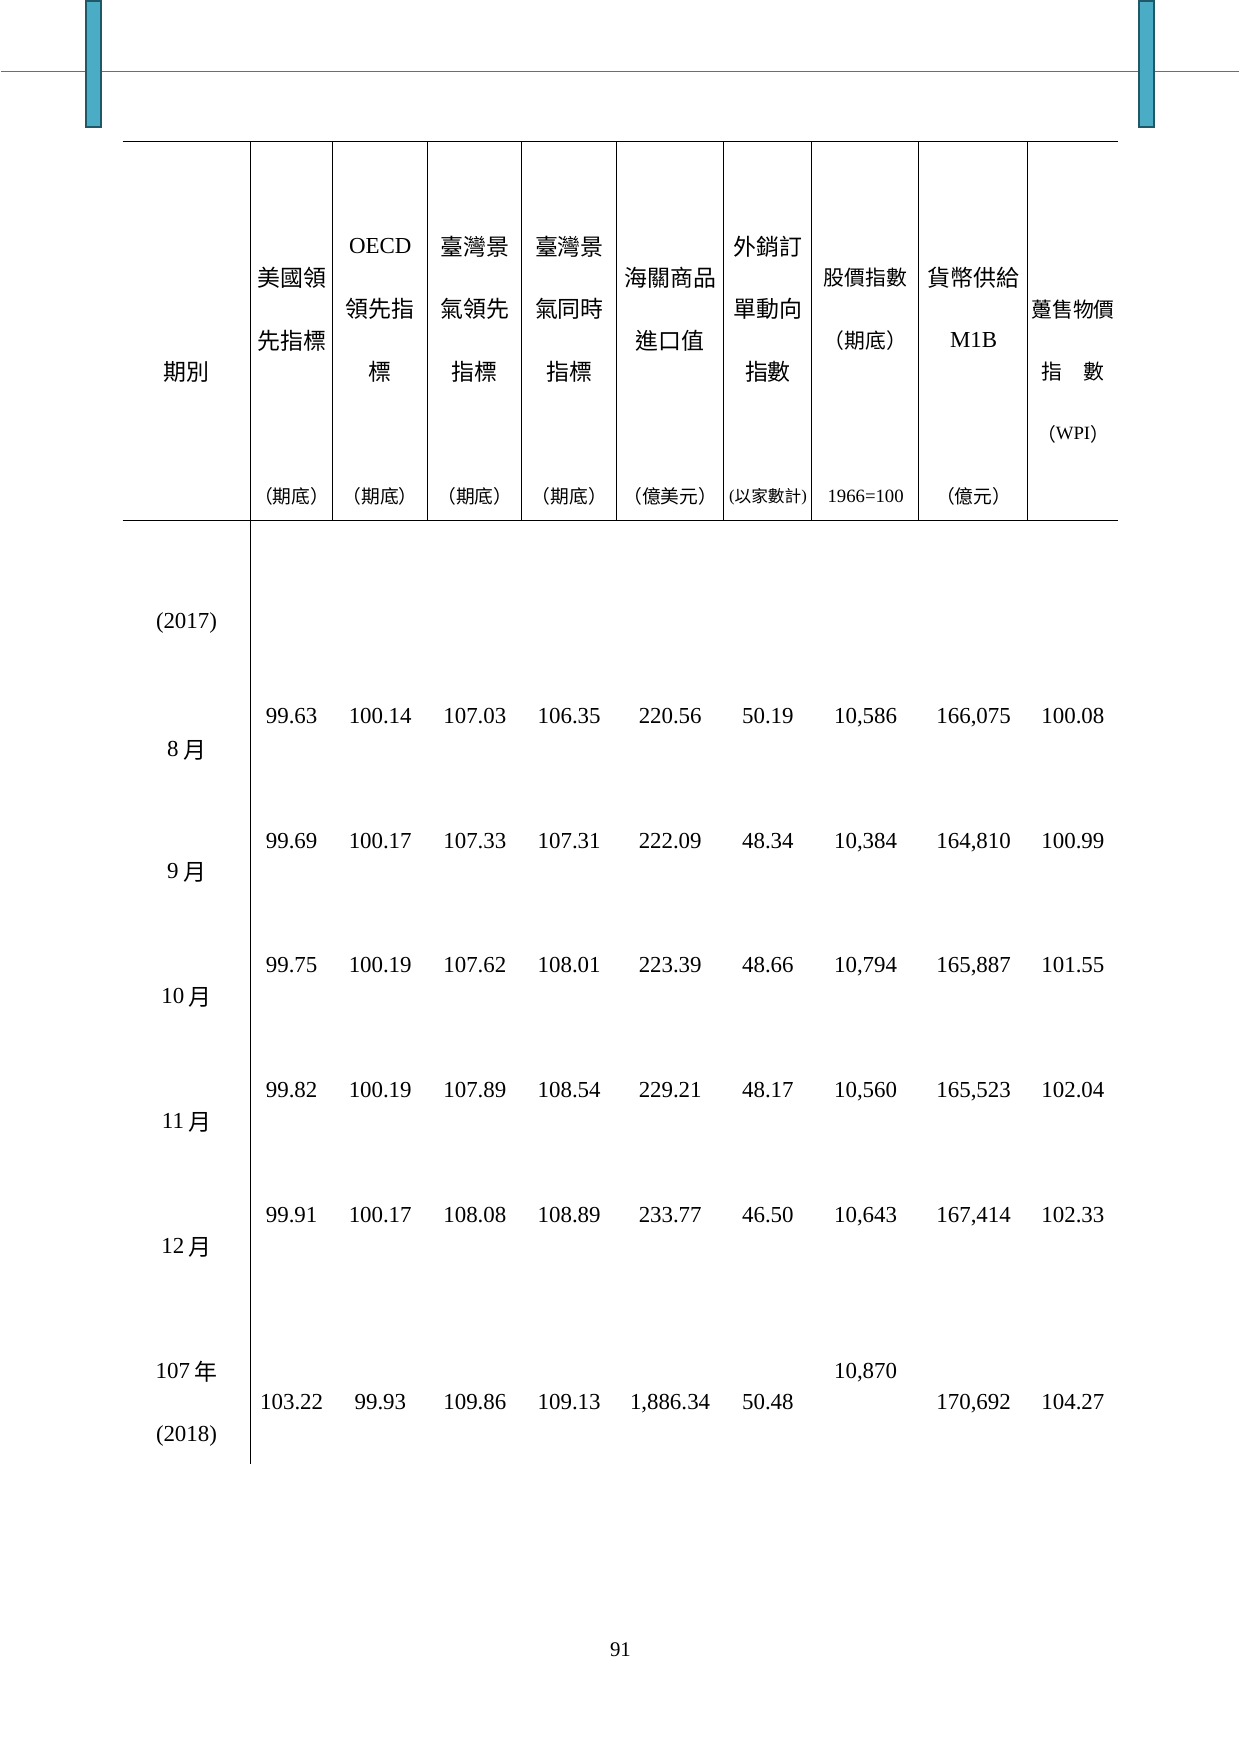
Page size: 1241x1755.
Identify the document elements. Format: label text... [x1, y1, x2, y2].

table_cell 99.69 [251, 780, 333, 902]
table_cell 10,643 [812, 1152, 919, 1277]
table_cell 107.31 [522, 780, 616, 902]
table_cell 104.27 [1028, 1277, 1118, 1464]
table_cell （期底） [333, 395, 427, 520]
table_cell 1,886.34 [616, 1277, 723, 1464]
table_cell 10,384 [812, 780, 919, 902]
table_cell 166,075 [919, 652, 1028, 779]
table_cell （期底） [251, 395, 332, 520]
table_cell 100.19 [333, 1027, 427, 1152]
table_cell 102.04 [1028, 1027, 1118, 1152]
table_cell 50.48 [724, 1277, 812, 1464]
table_cell 107.89 [427, 1027, 522, 1152]
table_cell 50.19 [724, 652, 812, 779]
table_cell [919, 521, 1028, 652]
table_cell (以家數計) [724, 395, 811, 520]
table_cell （期底） [522, 395, 616, 520]
table_cell 109.13 [522, 1277, 616, 1464]
table_cell 100.19 [333, 902, 427, 1027]
table_cell 109.86 [427, 1277, 522, 1464]
table_cell 100.17 [333, 780, 427, 902]
table_cell 9月 [123, 780, 250, 902]
table_cell 99.82 [251, 1027, 333, 1152]
table_cell 233.77 [616, 1152, 723, 1277]
table_cell （億美元） [617, 395, 723, 520]
table_cell 108.54 [522, 1027, 616, 1152]
table_cell [427, 521, 522, 652]
table_cell 8月 [123, 652, 250, 779]
table_cell （億元） [919, 395, 1027, 520]
table_header OECD領先指標 [333, 142, 427, 395]
table_cell 48.17 [724, 1027, 812, 1152]
table_cell [333, 521, 427, 652]
table_cell 108.08 [427, 1152, 522, 1277]
table_cell 100.14 [333, 652, 427, 779]
table_cell [251, 521, 333, 652]
table_cell 107.33 [427, 780, 522, 902]
table_cell 223.39 [616, 902, 723, 1027]
table_header 貨幣供給M1B [919, 142, 1027, 395]
table_cell 107.62 [427, 902, 522, 1027]
table_cell [522, 521, 616, 652]
table_cell 1966=100 [812, 395, 918, 520]
table_header 期別 [123, 142, 250, 520]
table_cell 165,887 [919, 902, 1028, 1027]
table_cell 100.08 [1028, 652, 1118, 779]
table_cell 10,560 [812, 1027, 919, 1152]
table_cell 108.01 [522, 902, 616, 1027]
table_cell 102.33 [1028, 1152, 1118, 1277]
table_cell 222.09 [616, 780, 723, 902]
table_cell 11月 [123, 1027, 250, 1152]
table_cell 167,414 [919, 1152, 1028, 1277]
table_cell 10月 [123, 902, 250, 1027]
table_header 美國領先指標 [251, 142, 332, 395]
table_header 臺灣景氣領先指標 [428, 142, 521, 395]
table_cell 106.35 [522, 652, 616, 779]
table_cell 229.21 [616, 1027, 723, 1152]
table_cell 12月 [123, 1152, 250, 1277]
table_cell 10,586 [812, 652, 919, 779]
table_cell 48.34 [724, 780, 812, 902]
table_cell 99.93 [333, 1277, 427, 1464]
table_cell 46.50 [724, 1152, 812, 1277]
table_header 股價指數（期底） [812, 142, 918, 395]
table_cell 99.91 [251, 1152, 333, 1277]
table_cell 220.56 [616, 652, 723, 779]
table_cell 107年(2018) [123, 1277, 250, 1464]
table_cell 48.66 [724, 902, 812, 1027]
table_cell [616, 521, 723, 652]
table_header 外銷訂單動向指數 [724, 142, 811, 395]
table_cell 170,692 [919, 1277, 1028, 1464]
table_cell 101.55 [1028, 902, 1118, 1027]
table_cell [812, 521, 919, 652]
table_cell 165,523 [919, 1027, 1028, 1152]
table_cell 164,810 [919, 780, 1028, 902]
table_cell 100.99 [1028, 780, 1118, 902]
table_cell [724, 521, 812, 652]
table_cell 99.63 [251, 652, 333, 779]
table_cell [1028, 521, 1118, 652]
table_header 海關商品進口值 [617, 142, 723, 395]
table_cell 100.17 [333, 1152, 427, 1277]
table_header 躉售物價指 數（WPI） [1028, 142, 1118, 520]
table_cell 10,870 [812, 1277, 919, 1464]
table_cell （期底） [428, 395, 521, 520]
table_cell 108.89 [522, 1152, 616, 1277]
table_header 臺灣景氣同時指標 [522, 142, 616, 395]
table_cell 99.75 [251, 902, 333, 1027]
table_cell 10,794 [812, 902, 919, 1027]
table_cell 107.03 [427, 652, 522, 779]
table_cell 103.22 [251, 1277, 333, 1464]
table_cell (2017) [123, 521, 250, 652]
